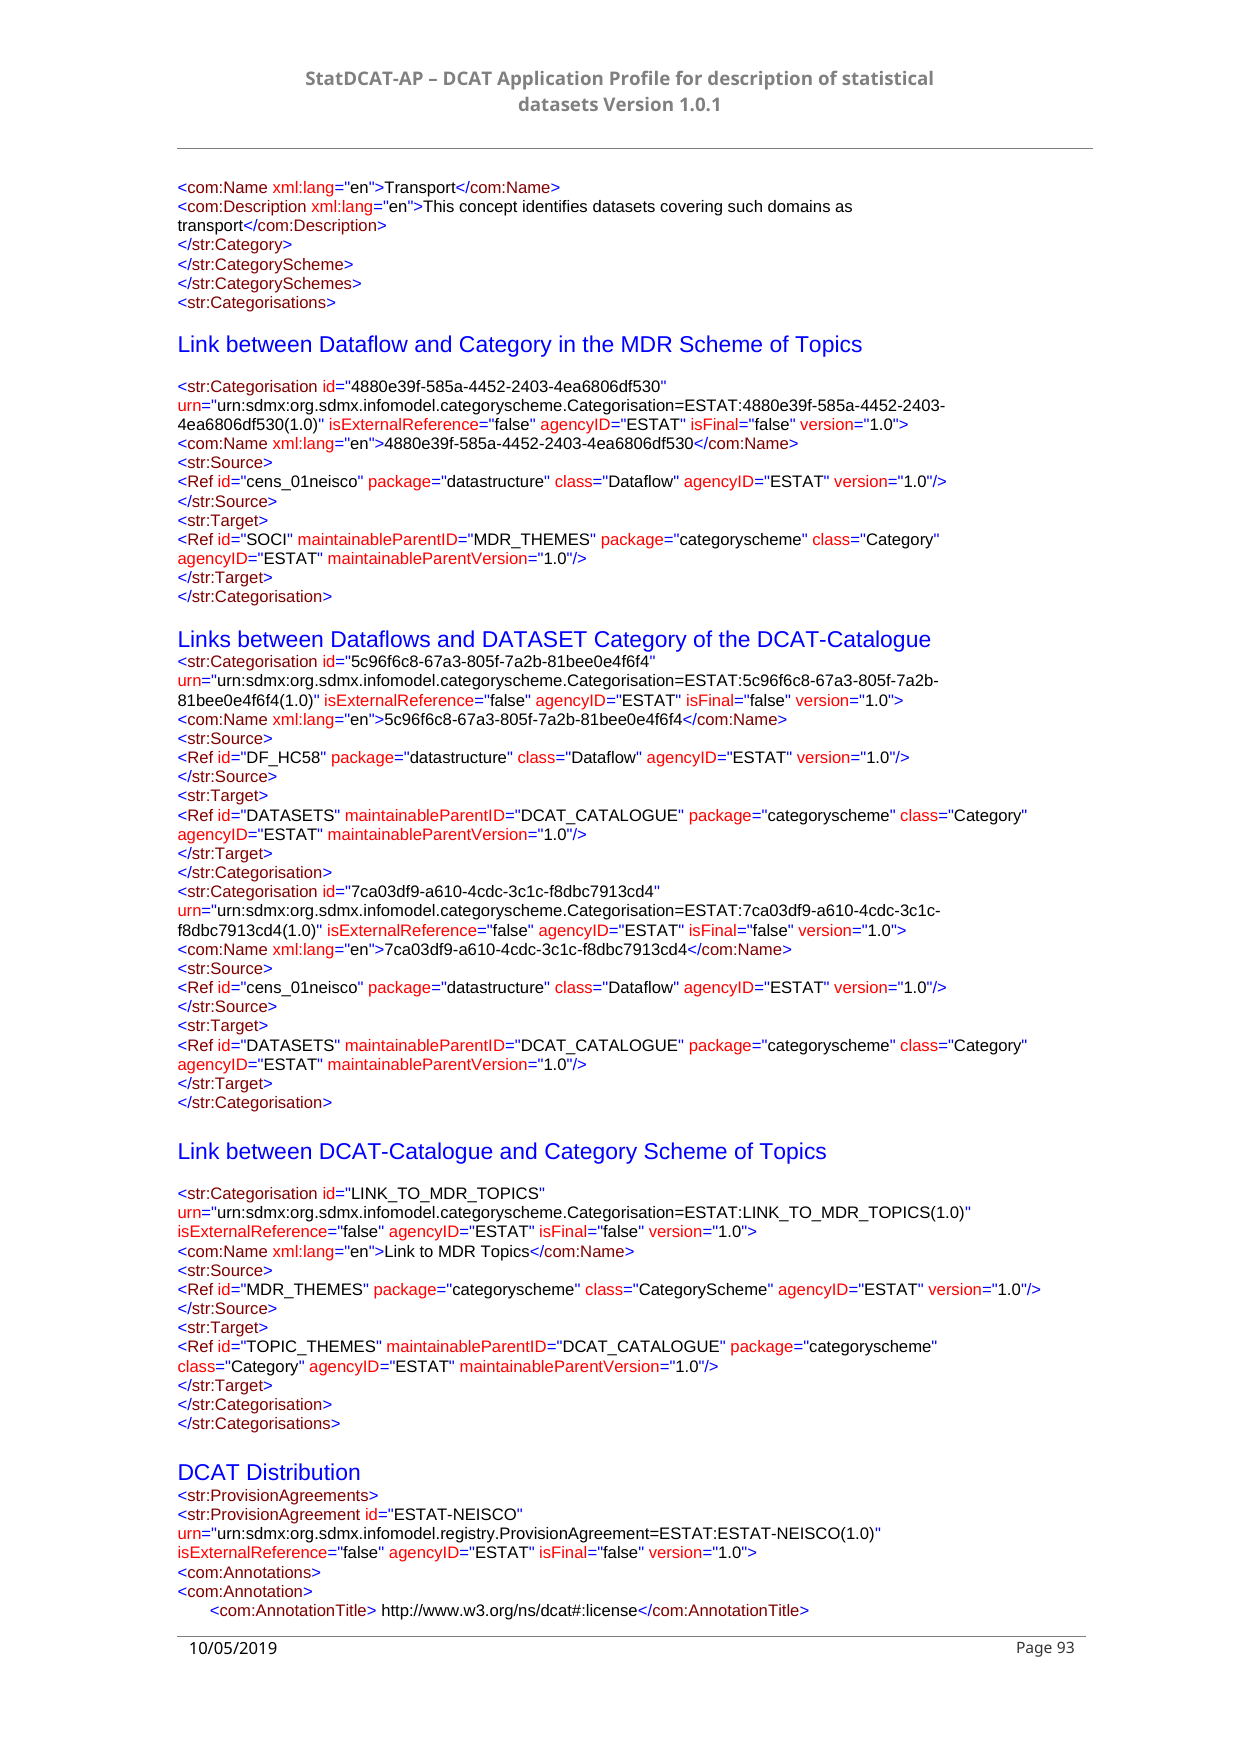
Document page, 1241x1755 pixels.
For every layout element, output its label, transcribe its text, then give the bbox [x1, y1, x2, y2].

text <Ref id="cens_01neisco" package="datastructure" class="Dataflow" agencyID="ESTAT" version="1.0"/> [177, 472, 1063, 491]
text <com:Description xml:lang="en">This concept identifies datasets covering such domains as transport</com:Description> [177, 197, 1063, 235]
text <com:Name xml:lang="en">7ca03df9-a610-4cdc-3c1c-f8dbc7913cd4</com:Name> [177, 939, 1063, 959]
text <Ref id="SOCI" maintainableParentID="MDR_THEMES" package="categoryscheme" class="Category" agencyID="ESTAT" maintainableParentVersion="1.0"/> [177, 530, 1063, 568]
text <str:Categorisations> [177, 293, 1063, 312]
text <str:Source> [177, 959, 1063, 978]
text </str:CategorySchemes> [177, 273, 1063, 293]
text <com:AnnotationTitle> http://www.w3.org/ns/dcat#:license</com:AnnotationTitle> [177, 1601, 1063, 1620]
text <str:Source> [177, 729, 1063, 748]
text </str:Source> [177, 1299, 1063, 1318]
text <str:Categorisation id="4880e39f-585a-4452-2403-4ea6806df530" urn="urn:sdmx:org.sdmx.infomodel.categoryscheme.Categorisation=ESTAT:4880e39f-585a-4452-2403-4ea6806df530(1.0)" isExternalReference="false" agencyID="ESTAT" isFinal="false" version="1.0"> [177, 376, 1063, 434]
text </str:CategoryScheme> [177, 254, 1063, 273]
text <str:Target> [177, 786, 1063, 805]
text <Ref id="DF_HC58" package="datastructure" class="Dataflow" agencyID="ESTAT" version="1.0"/> [177, 748, 1063, 767]
text <Ref id="MDR_THEMES" package="categoryscheme" class="CategoryScheme" agencyID="ESTAT" version="1.0"/> [177, 1280, 1063, 1299]
text <str:Source> [177, 453, 1063, 472]
text <str:Categorisation id="7ca03df9-a610-4cdc-3c1c-f8dbc7913cd4" urn="urn:sdmx:org.sdmx.infomodel.categoryscheme.Categorisation=ESTAT:7ca03df9-a610-4cdc-3c1c-f8dbc7913cd4(1.0)" isExternalReference="false" agencyID="ESTAT" isFinal="false" version="1.0"> [177, 882, 1063, 939]
text Links between Dataflows and DATASET Category of the DCAT-Catalogue [177, 626, 1063, 652]
text <com:Name xml:lang="en">Link to MDR Topics</com:Name> [177, 1241, 1063, 1261]
text <Ref id="cens_01neisco" package="datastructure" class="Dataflow" agencyID="ESTAT" version="1.0"/> [177, 978, 1063, 997]
text Link between DCAT-Catalogue and Category Scheme of Topics [177, 1138, 1063, 1165]
text </str:Category> [177, 235, 1063, 254]
text <str:Categorisation id="LINK_TO_MDR_TOPICS" urn="urn:sdmx:org.sdmx.infomodel.categoryscheme.Categorisation=ESTAT:LINK_TO_MDR_TOPICS(1.0)" isExternalReference="false" agencyID="ESTAT" isFinal="false" version="1.0"> [177, 1184, 1063, 1241]
text </str:Source> [177, 997, 1063, 1016]
text <str:Source> [177, 1261, 1063, 1280]
text </str:Source> [177, 491, 1063, 511]
text <com:Name xml:lang="en">4880e39f-585a-4452-2403-4ea6806df530</com:Name> [177, 434, 1063, 453]
text <str:Target> [177, 511, 1063, 530]
text DCAT Distribution [177, 1459, 1063, 1486]
text <Ref id="DATASETS" maintainableParentID="DCAT_CATALOGUE" package="categoryscheme" class="Category" agencyID="ESTAT" maintainableParentVersion="1.0"/> [177, 1035, 1063, 1074]
text </str:Target> [177, 1376, 1063, 1395]
text <str:ProvisionAgreements> [177, 1486, 1063, 1505]
text </str:Categorisations> [177, 1414, 1063, 1433]
text </str:Categorisation> [177, 863, 1063, 882]
text </str:Target> [177, 568, 1063, 587]
text <com:Name xml:lang="en">Transport</com:Name> [177, 178, 1063, 197]
text <com:Annotation> [177, 1582, 1063, 1601]
text <str:ProvisionAgreement id="ESTAT-NEISCO" urn="urn:sdmx:org.sdmx.infomodel.registry.ProvisionAgreement=ESTAT:ESTAT-NEISCO(1.0)" isExternalReference="false" agencyID="ESTAT" isFinal="false" version="1.0"> [177, 1505, 1063, 1562]
text </str:Target> [177, 844, 1063, 863]
text </str:Categorisation> [177, 587, 1063, 606]
text Link between Dataflow and Category in the MDR Scheme of Topics [177, 331, 1063, 357]
text <com:Annotations> [177, 1562, 1063, 1582]
text <str:Target> [177, 1318, 1063, 1337]
text </str:Source> [177, 767, 1063, 786]
text <str:Target> [177, 1016, 1063, 1035]
text <Ref id="TOPIC_THEMES" maintainableParentID="DCAT_CATALOGUE" package="categoryscheme" class="Category" agencyID="ESTAT" maintainableParentVersion="1.0"/> [177, 1337, 1063, 1376]
text </str:Target> [177, 1074, 1063, 1093]
text <str:Categorisation id="5c96f6c8-67a3-805f-7a2b-81bee0e4f6f4" urn="urn:sdmx:org.sdmx.infomodel.categoryscheme.Categorisation=ESTAT:5c96f6c8-67a3-805f-7a2b-81bee0e4f6f4(1.0)" isExternalReference="false" agencyID="ESTAT" isFinal="false" version="1.0"> [177, 652, 1063, 709]
text </str:Categorisation> [177, 1093, 1063, 1112]
text <com:Name xml:lang="en">5c96f6c8-67a3-805f-7a2b-81bee0e4f6f4</com:Name> [177, 709, 1063, 729]
text </str:Categorisation> [177, 1395, 1063, 1414]
text <Ref id="DATASETS" maintainableParentID="DCAT_CATALOGUE" package="categoryscheme" class="Category" agencyID="ESTAT" maintainableParentVersion="1.0"/> [177, 805, 1063, 844]
